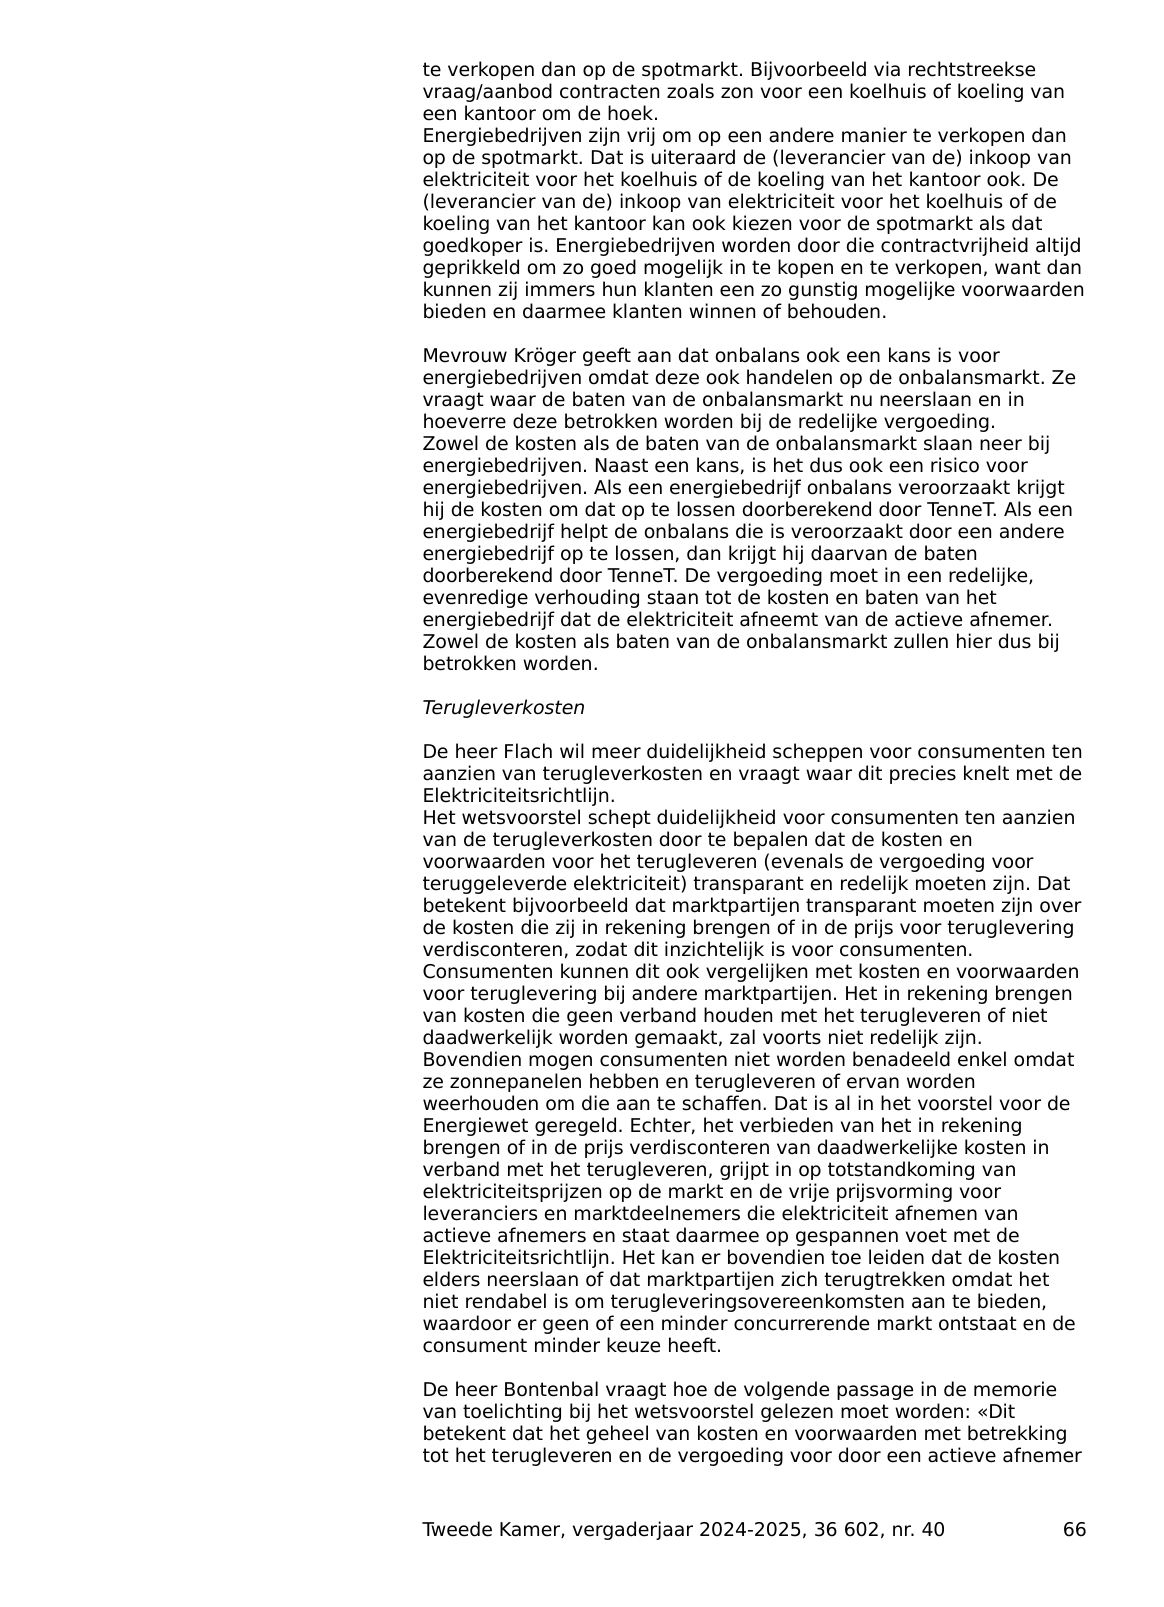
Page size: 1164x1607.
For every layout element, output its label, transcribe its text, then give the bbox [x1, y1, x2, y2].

subtitle Terugleverkosten [422, 697, 1087, 719]
text De heer Flach wil meer duidelijkheid scheppen voor consumenten ten aanzien van terugleverkosten en vraagt waar dit precies knelt met de Elektriciteitsrichtlijn. [422, 741, 1087, 807]
text De heer Bontenbal vraagt hoe de volgende passage in de memorie van toelichting bij het wetsvoorstel gelezen moet worden: «Dit betekent dat het geheel van kosten en voorwaarden met betrekking tot het terugleveren en de vergoeding voor door een actieve afnemer [422, 1379, 1087, 1467]
text Zowel de kosten als de baten van de onbalansmarkt slaan neer bij energiebedrijven. Naast een kans, is het dus ook een risico voor energiebedrijven. Als een energiebedrijf onbalans veroorzaakt krijgt hij de kosten om dat op te lossen doorberekend door TenneT. Als een energiebedrijf helpt de onbalans die is veroorzaakt door een andere energiebedrijf op te lossen, dan krijgt hij daarvan de baten doorberekend door TenneT. De vergoeding moet in een redelijke, evenredige verhouding staan tot de kosten en baten van het energiebedrijf dat de elektriciteit afneemt van de actieve afnemer. Zowel de kosten als baten van de onbalansmarkt zullen hier dus bij betrokken worden. [422, 433, 1087, 675]
text Energiebedrijven zijn vrij om op een andere manier te verkopen dan op de spotmarkt. Dat is uiteraard de (leverancier van de) inkoop van elektriciteit voor het koelhuis of de koeling van het kantoor ook. De (leverancier van de) inkoop van elektriciteit voor het koelhuis of de koeling van het kantoor kan ook kiezen voor de spotmarkt als dat goedkoper is. Energiebedrijven worden door die contractvrijheid altijd geprikkeld om zo goed mogelijk in te kopen en te verkopen, want dan kunnen zij immers hun klanten een zo gunstig mogelijke voorwaarden bieden en daarmee klanten winnen of behouden. [422, 125, 1087, 323]
text Mevrouw Kröger geeft aan dat onbalans ook een kans is voor energiebedrijven omdat deze ook handelen op de onbalansmarkt. Ze vraagt waar de baten van de onbalansmarkt nu neerslaan en in hoeverre deze betrokken worden bij de redelijke vergoeding. [422, 345, 1087, 433]
text Het wetsvoorstel schept duidelijkheid voor consumenten ten aanzien van de terugleverkosten door te bepalen dat de kosten en voorwaarden voor het terugleveren (evenals de vergoeding voor teruggeleverde elektriciteit) transparant en redelijk moeten zijn. Dat betekent bijvoorbeeld dat marktpartijen transparant moeten zijn over de kosten die zij in rekening brengen of in de prijs voor teruglevering verdisconteren, zodat dit inzichtelijk is voor consumenten. Consumenten kunnen dit ook vergelijken met kosten en voorwaarden voor teruglevering bij andere marktpartijen. Het in rekening brengen van kosten die geen verband houden met het terugleveren of niet daadwerkelijk worden gemaakt, zal voorts niet redelijk zijn. Bovendien mogen consumenten niet worden benadeeld enkel omdat ze zonnepanelen hebben en terugleveren of ervan worden weerhouden om die aan te schaffen. Dat is al in het voorstel voor de Energiewet geregeld. Echter, het verbieden van het in rekening brengen of in de prijs verdisconteren van daadwerkelijke kosten in verband met het terugleveren, grijpt in op totstandkoming van elektriciteitsprijzen op de markt en de vrije prijsvorming voor leveranciers en marktdeelnemers die elektriciteit afnemen van actieve afnemers en staat daarmee op gespannen voet met de Elektriciteitsrichtlijn. Het kan er bovendien toe leiden dat de kosten elders neerslaan of dat marktpartijen zich terugtrekken omdat het niet rendabel is om terugleveringsovereenkomsten aan te bieden, waardoor er geen of een minder concurrerende markt ontstaat en de consument minder keuze heeft. [422, 807, 1087, 1356]
text te verkopen dan op de spotmarkt. Bijvoorbeeld via rechtstreekse vraag/aanbod contracten zoals zon voor een koelhuis of koeling van een kantoor om de hoek. [422, 59, 1087, 125]
